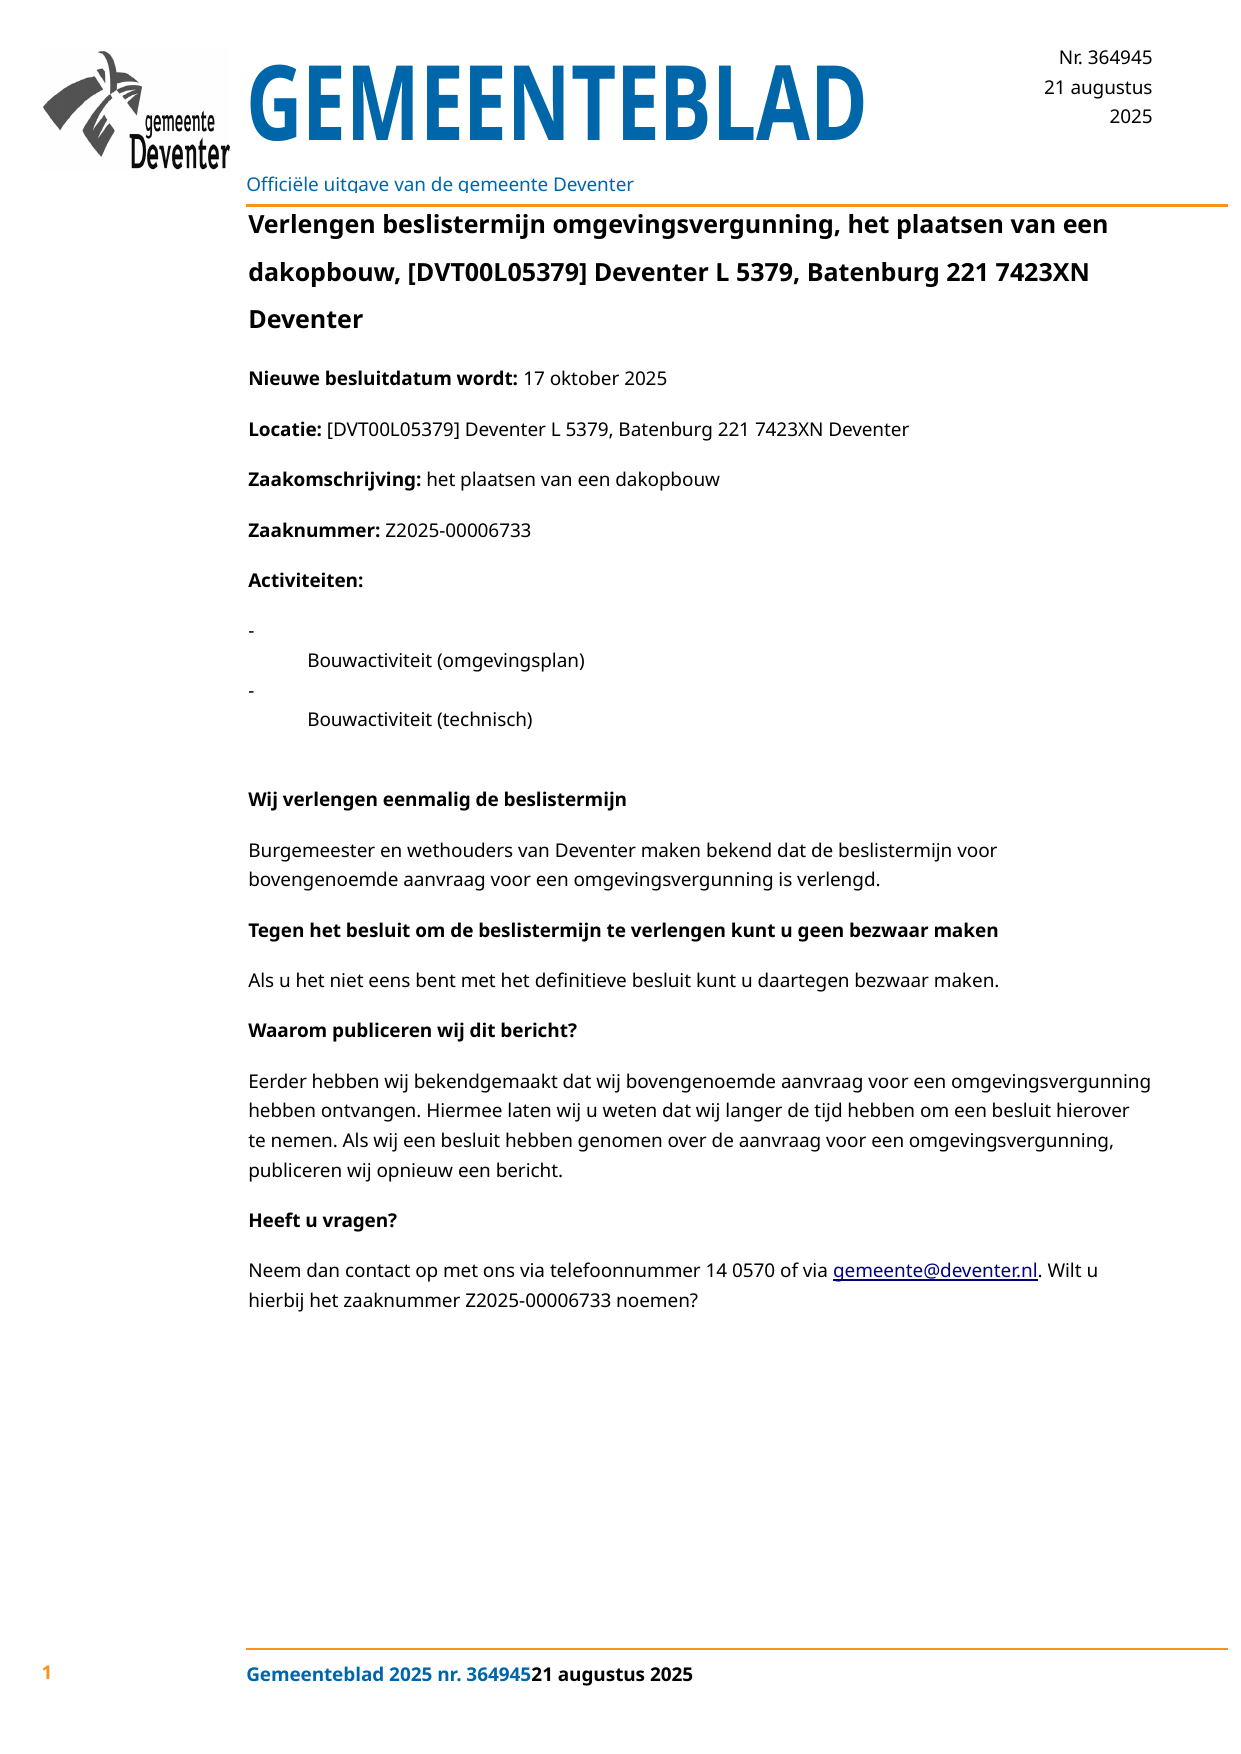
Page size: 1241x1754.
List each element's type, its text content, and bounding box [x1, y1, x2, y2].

text Als u het niet eens bent met het definitieve besluit kunt u daartegen bezwaar maken. [248, 967, 1152, 993]
text Tegen het besluit om de beslistermijn te verlengen kunt u geen bezwaar maken [248, 917, 1152, 942]
text Heeft u vragen? [248, 1207, 1152, 1233]
text Activiteiten: [248, 567, 1152, 593]
picture [41, 47, 231, 172]
text Zaaknummer: Z2025-00006733 [248, 517, 1152, 542]
text Locatie: [DVT00L05379] Deventer L 5379, Batenburg 221 7423XN Deventer [248, 416, 1152, 442]
text Waarom publiceren wij dit bericht? [248, 1018, 1152, 1043]
list Bouwactiviteit (omgevingsplan) [248, 647, 1152, 673]
text Nieuwe besluitdatum wordt: 17 oktober 2025 [248, 366, 1152, 391]
text Zaakomschrijving: het plaatsen van een dakopbouw [248, 466, 1152, 492]
text Neem dan contact op met ons via telefoonnummer 14 0570 of via gemeente@deventer.nl. Wilt u hierbij het zaaknummer Z2025-00006733 noemen? [248, 1258, 1152, 1313]
text Eerder hebben wij bekendgemaakt dat wij bovengenoemde aanvraag voor een omgevingsvergunning hebben ontvangen. Hiermee laten wij u weten dat wij langer de tijd hebben om een besluit hierover te nemen. Als wij een besluit hebben genomen over de aanvraag voor een omgevingsvergunning, publiceren wij opnieuw een bericht. [248, 1068, 1152, 1182]
list Bouwactiviteit (technisch) [248, 706, 1152, 732]
text Wij verlengen eenmalig de beslistermijn [248, 786, 1152, 812]
text Verlengen beslistermijn omgevingsvergunning, het plaatsen van een dakopbouw, [DVT00L05379] Deventer L 5379, Batenburg 221 7423XN Deventer [248, 207, 1152, 336]
text Burgemeester en wethouders van Deventer maken bekend dat de beslistermijn voor bovengenoemde aanvraag voor een omgevingsvergunning is verlengd. [248, 837, 1152, 892]
